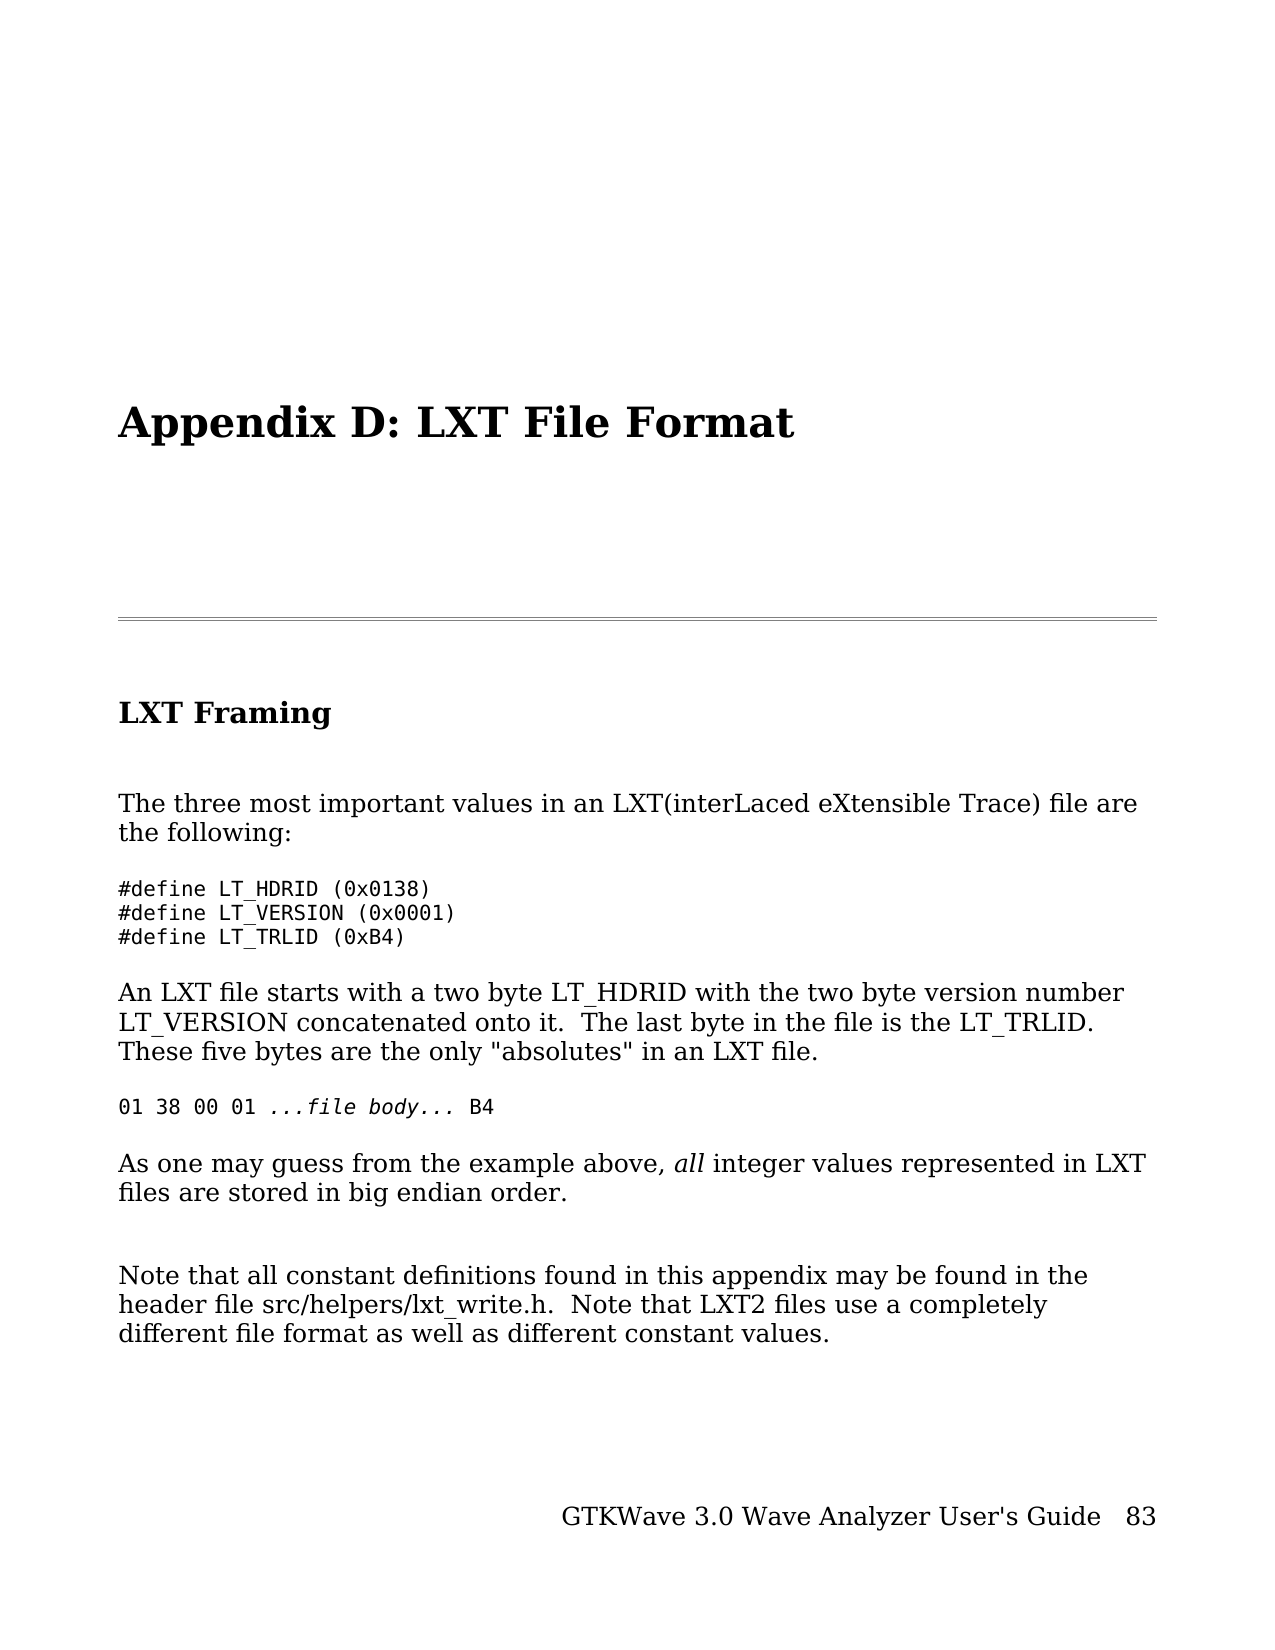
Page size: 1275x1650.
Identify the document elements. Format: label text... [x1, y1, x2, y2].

text Note that all constant definitions found in this appendix may be found in the header file src/helpers/lxt_write.h. Note that LXT2 files use a completely different file format as well as different constant values. [118, 1261, 1157, 1349]
text Appendix D: LXT File Format [118, 399, 1157, 448]
text LXT Framing [118, 696, 1157, 730]
text The three most important values in an LXT(interLaced eXtensible Trace) file are the following: #define LT_HDRID (0x0138) #define LT_VERSION (0x0001) #define LT_TRLID (0xB4) An LXT file starts with a two byte LT_HDRID with the two byte version number LT_VERSION concatenated onto it. The last byte in the file is the LT_TRLID. These five bytes are the only "absolutes" in an LXT file. 01 38 00 01 ...file body... B4 As one may guess from the example above, all integer values represented in LXT files are stored in big endian order. [118, 789, 1157, 1207]
